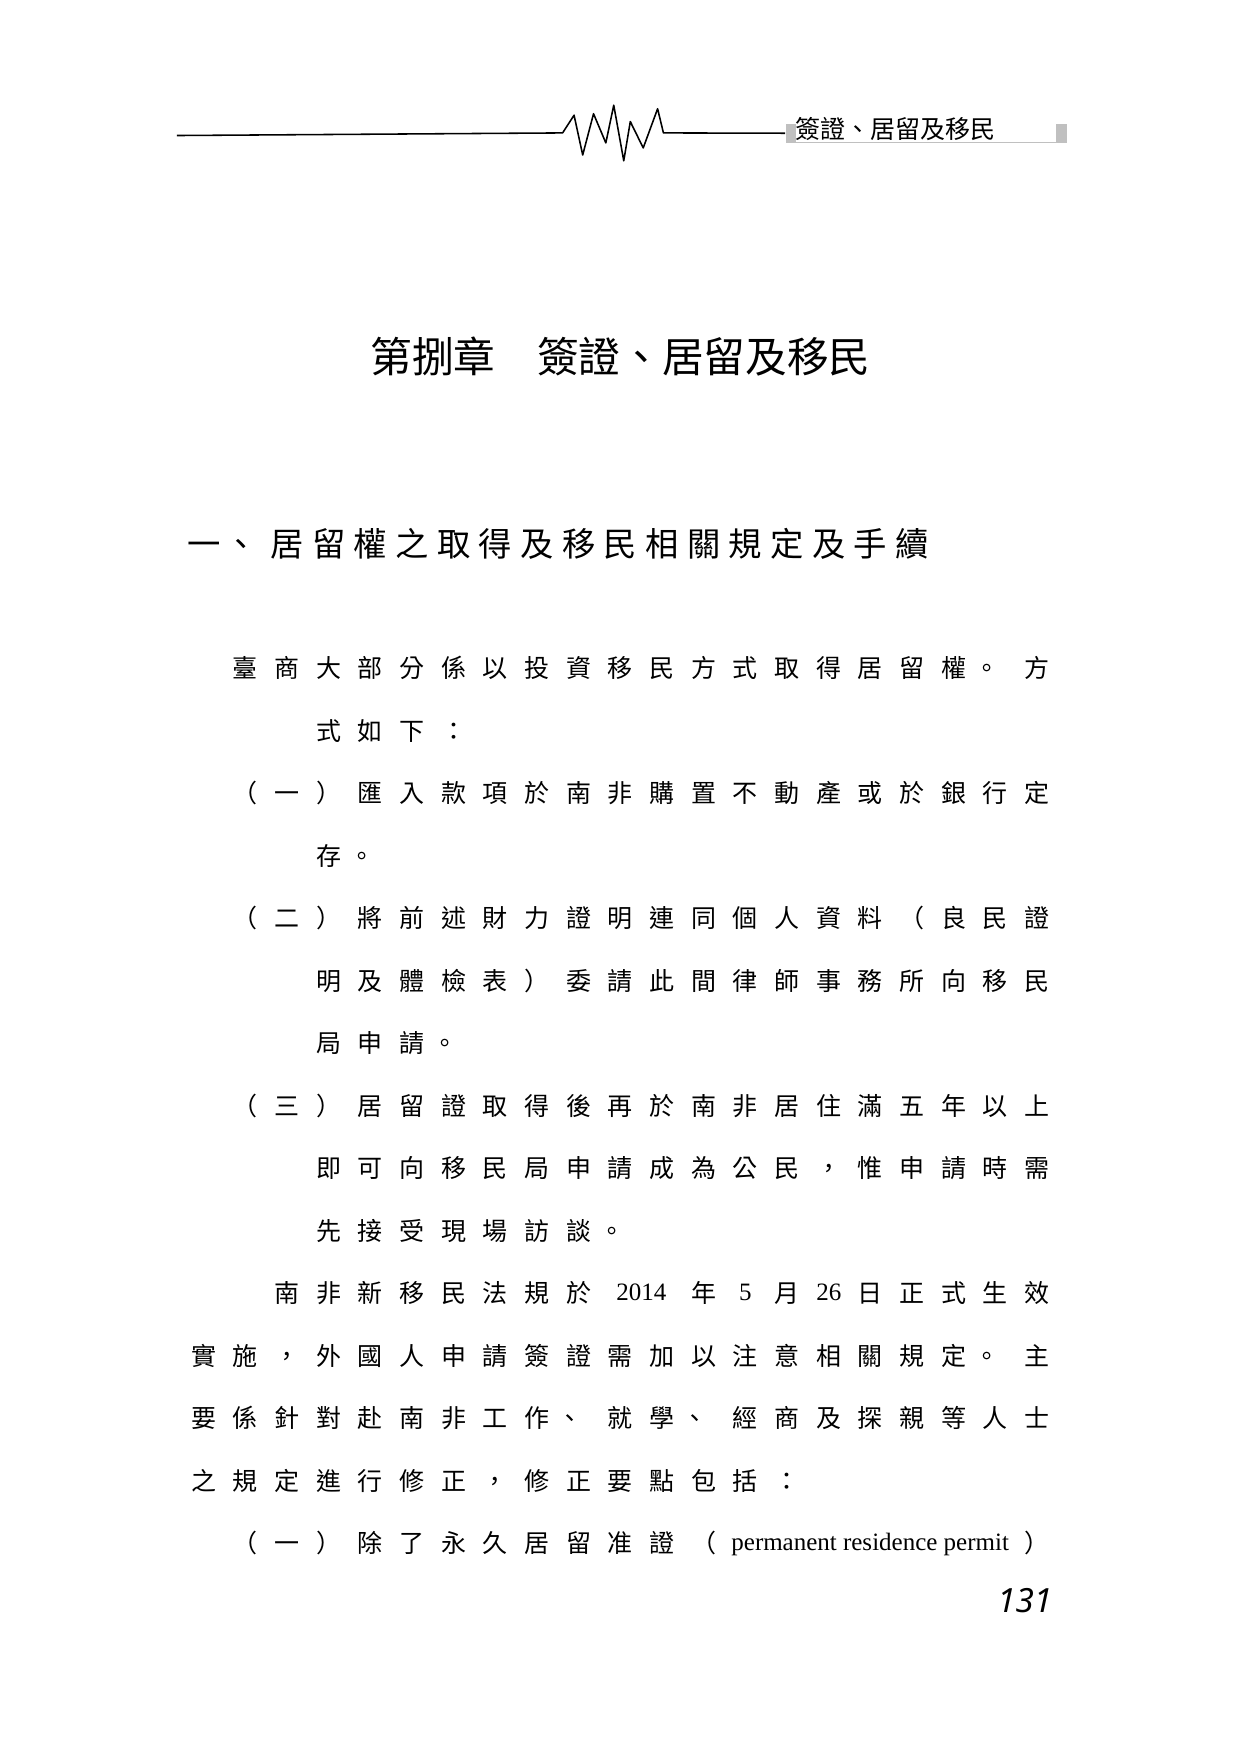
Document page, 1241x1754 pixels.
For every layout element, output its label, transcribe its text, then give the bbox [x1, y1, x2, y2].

text （三）居留證取得後再於南非居住滿五年以上即可向移民局申請成為公民，惟申請時需先接受現場訪談。 [207, 1063, 1058, 1250]
text 臺商大部分係以投資移民方式取得居留權。方式如下： [207, 625, 1058, 750]
text 第捌章 簽證、居留及移民 [183, 313, 1058, 375]
text 南非新移民法規於2014年5月26日正式生效實施，外國人申請簽證需加以注意相關規定。主要係針對赴南非工作、就學、經商及探親等人士之規定進行修正，修正要點包括： [183, 1250, 1058, 1500]
text （二）將前述財力證明連同個人資料（良民證明及體檢表）委請此間律師事務所向移民局申請。 [207, 875, 1058, 1063]
text 一、居留權之取得及移民相關規定及手續 [183, 500, 1058, 563]
text （一）除了永久居留准證（permanent residence permit） [207, 1500, 1058, 1563]
text （一）匯入款項於南非購置不動產或於銀行定存。 [207, 750, 1058, 875]
